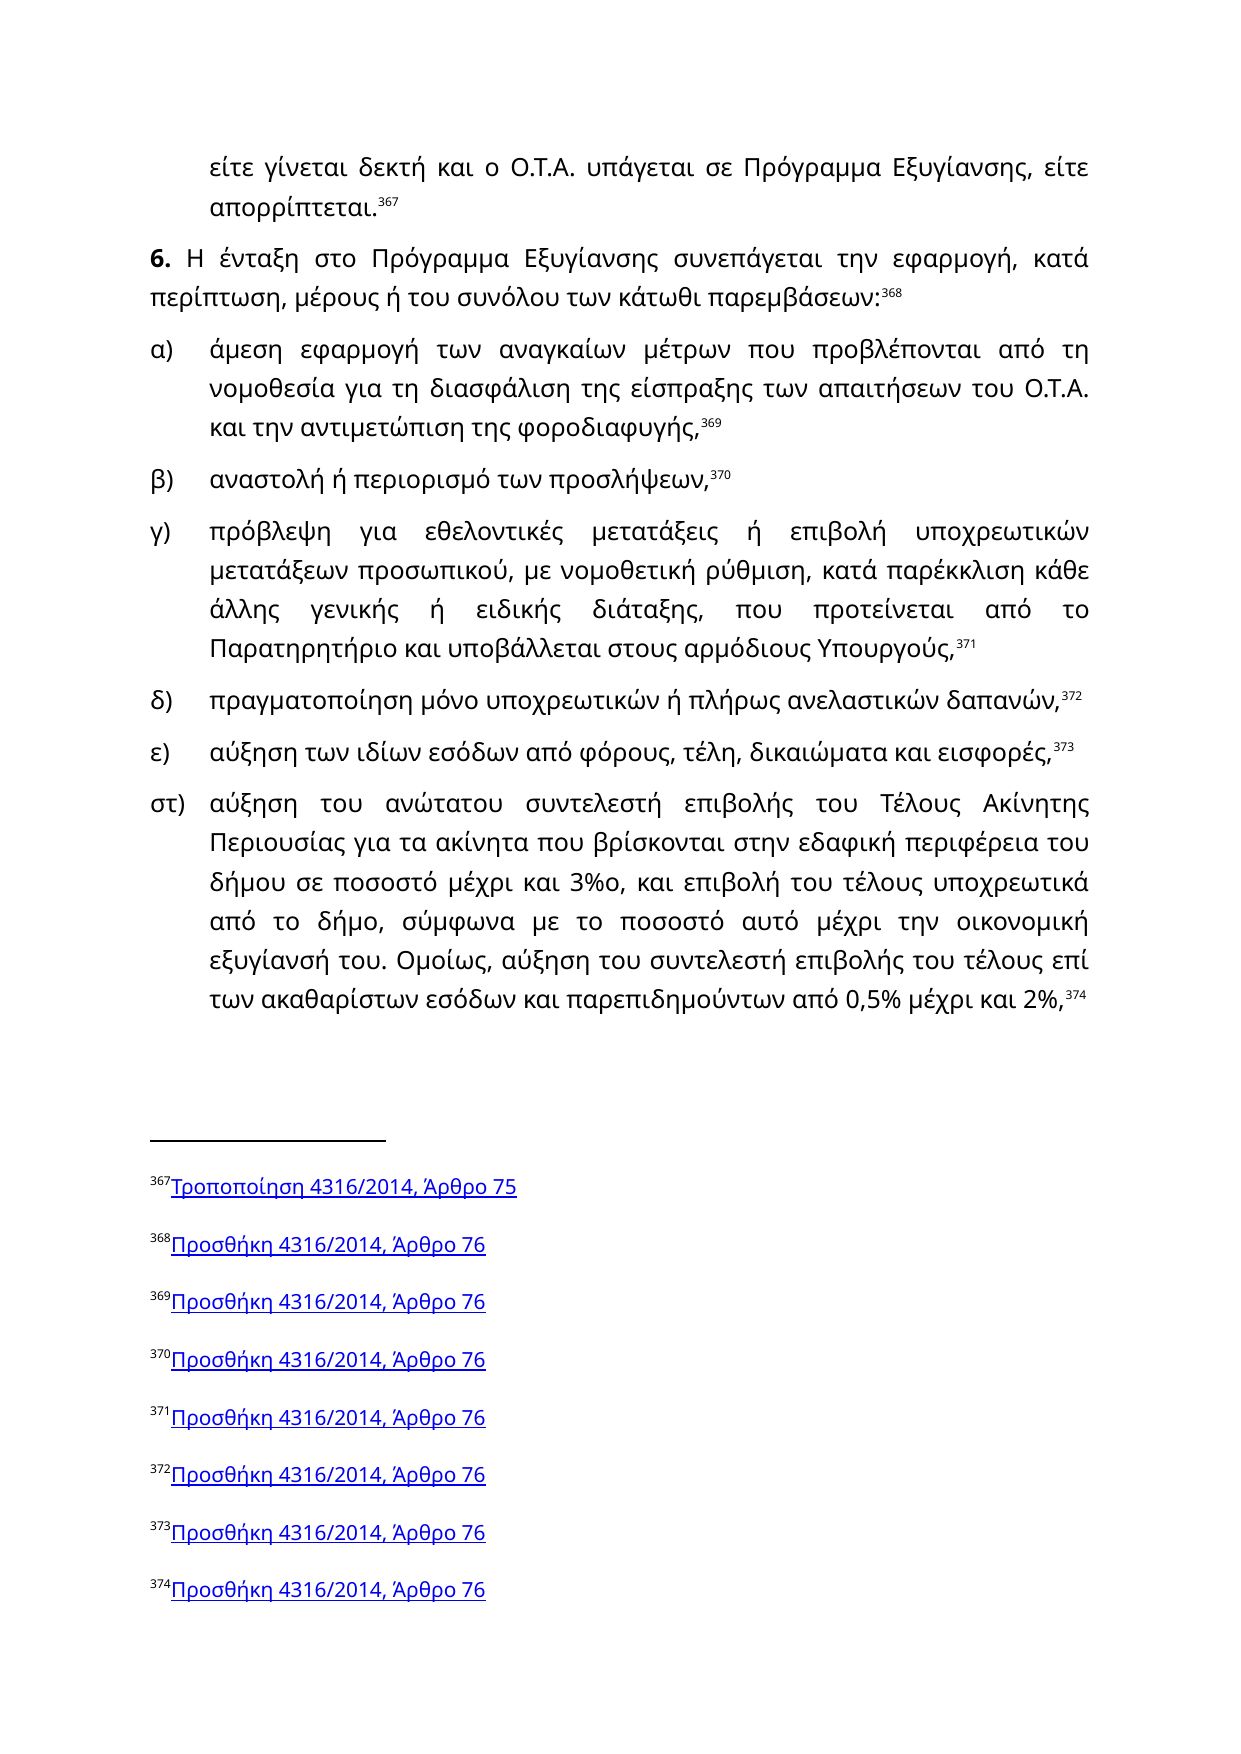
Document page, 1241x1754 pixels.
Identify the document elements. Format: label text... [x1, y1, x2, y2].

list είτε γίνεται δεκτή και ο Ο.Τ.Α. υπάγεται σε Πρόγραμμα Εξυγίανσης, είτε απορρίπτεται. [150, 150, 1090, 223]
list β) αναστολή ή περιορισμό των προσλήψεων, [150, 462, 1090, 496]
text Προσθήκη 4316/2014, Άρθρο 76 [150, 1518, 1090, 1546]
list ε) αύξηση των ιδίων εσόδων από φόρους, τέλη, δικαιώματα και εισφορές, [150, 734, 1090, 768]
list στ) αύξηση του ανώτατου συντελεστή επιβολής του Τέλους Ακίνητης Περιουσίας για τα ακίνητα που βρίσκονται στην εδαφική περιφέρεια του δήμου σε ποσοστό μέχρι και 3%ο, και επιβολή του τέλους υποχρεωτικά από το δήμο, σύμφωνα με το ποσοστό αυτό μέχρι την οικονομική εξυγίανσή του. Ομοίως, αύξηση του συντελεστή επιβολής του τέλους επί των ακαθαρίστων εσόδων και παρεπιδημούντων από 0,5% μέχρι και 2%, [150, 786, 1090, 1016]
text Προσθήκη 4316/2014, Άρθρο 76 [150, 1345, 1090, 1373]
text Προσθήκη 4316/2014, Άρθρο 76 [150, 1287, 1090, 1316]
list δ) πραγματοποίηση μόνο υποχρεωτικών ή πλήρως ανελαστικών δαπανών, [150, 682, 1090, 717]
text Τροποποίηση 4316/2014, Άρθρο 75 [150, 1172, 1090, 1201]
text Προσθήκη 4316/2014, Άρθρο 76 [150, 1460, 1090, 1489]
text 6. Η ένταξη στο Πρόγραμμα Εξυγίανσης συνεπάγεται την εφαρμογή, κατά περίπτωση, μέρους ή του συνόλου των κάτωθι παρεμβάσεων: [150, 241, 1090, 314]
text Προσθήκη 4316/2014, Άρθρο 76 [150, 1230, 1090, 1258]
list α) άμεση εφαρμογή των αναγκαίων μέτρων που προβλέπονται από τη νομοθεσία για τη διασφάλιση της είσπραξης των απαιτήσεων του Ο.Τ.Α. και την αντιμετώπιση της φοροδιαφυγής, [150, 332, 1090, 444]
text Προσθήκη 4316/2014, Άρθρο 76 [150, 1403, 1090, 1431]
text Προσθήκη 4316/2014, Άρθρο 76 [150, 1576, 1090, 1604]
list γ) πρόβλεψη για εθελοντικές μετατάξεις ή επιβολή υποχρεωτικών μετατάξεων προσωπικού, με νομοθετική ρύθμιση, κατά παρέκκλιση κάθε άλλης γενικής ή ειδικής διάταξης, που προτείνεται από το Παρατηρητήριο και υποβάλλεται στους αρμόδιους Υπουργούς, [150, 513, 1090, 665]
